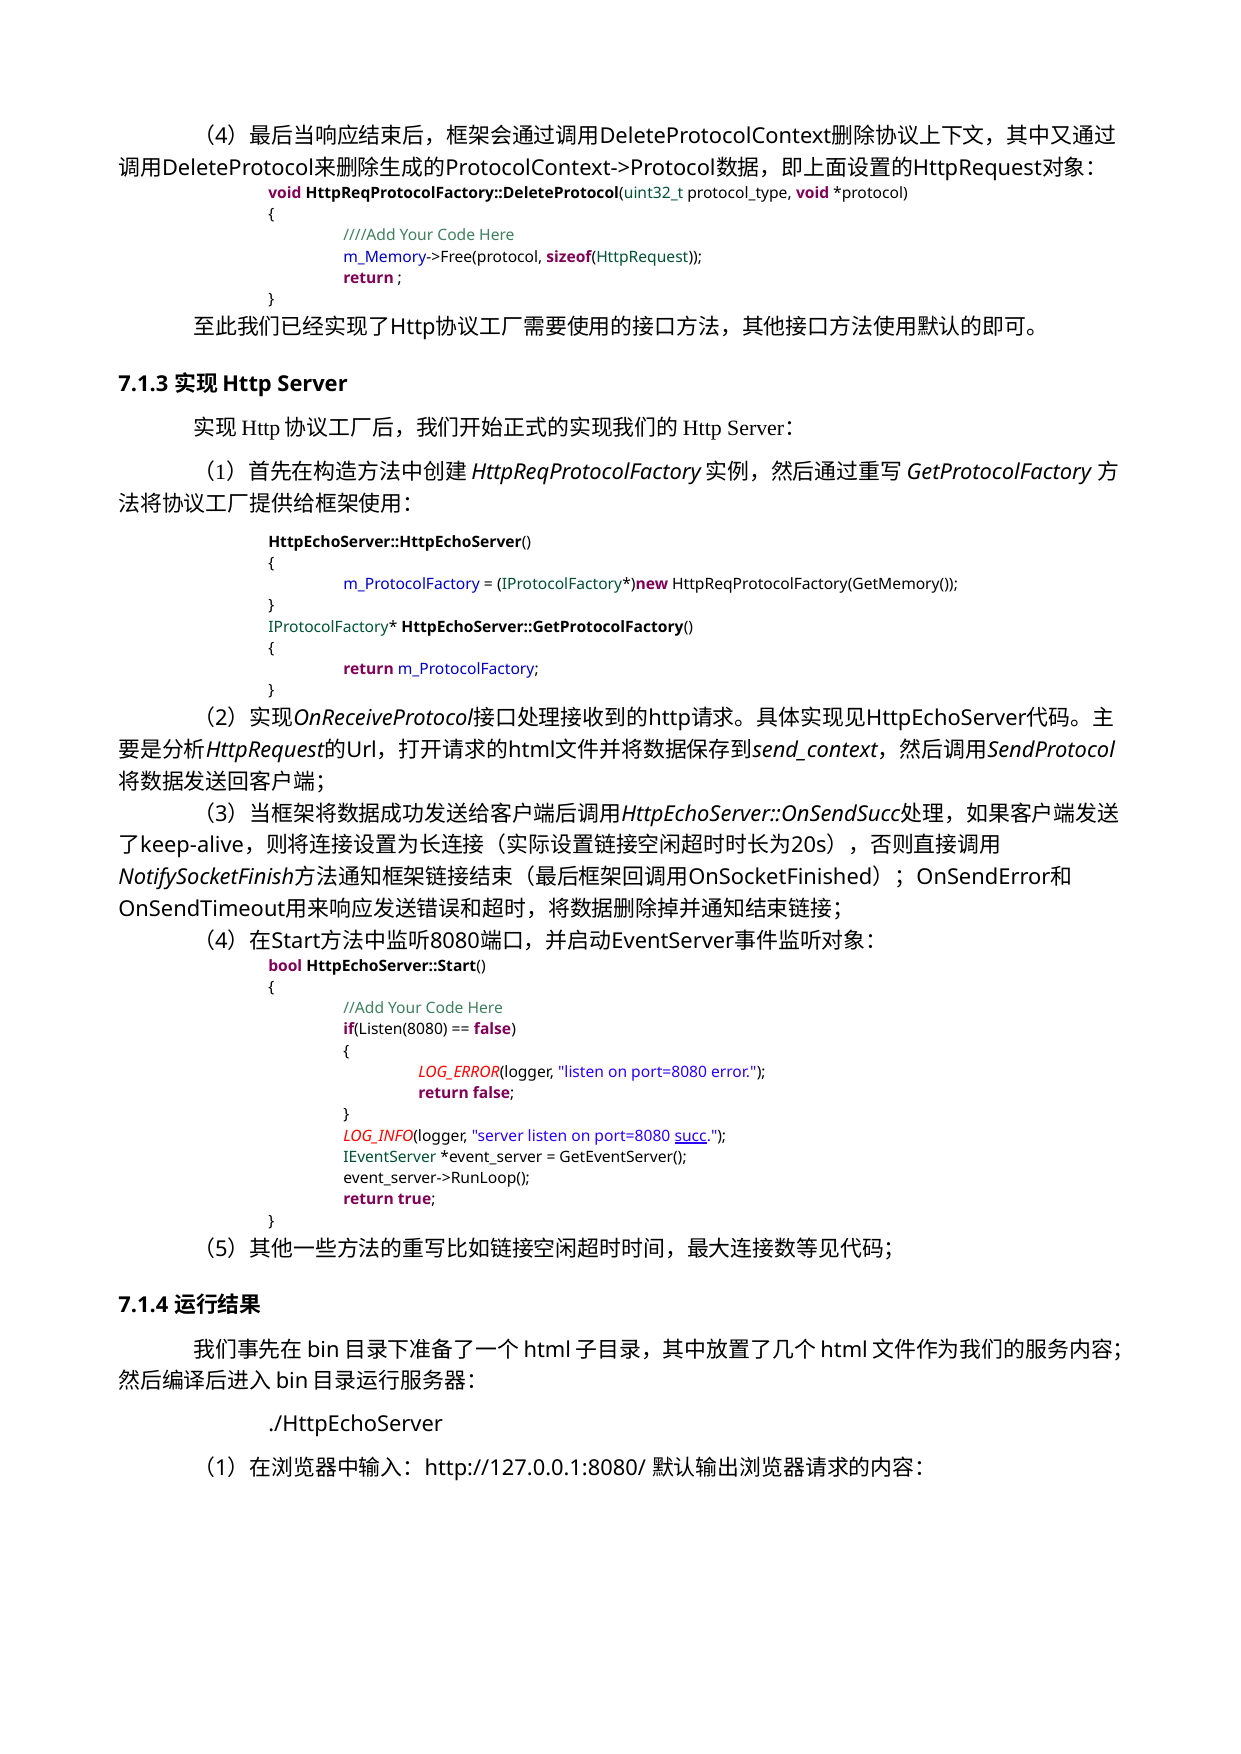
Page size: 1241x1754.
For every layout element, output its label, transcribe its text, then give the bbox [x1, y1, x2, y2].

text return false; [118, 1082, 1122, 1103]
text m_ProtocolFactory = (IProtocolFactory*)new HttpReqProtocolFactory(GetMemory()); [118, 573, 1122, 594]
text { [118, 976, 1122, 997]
text event_server->RunLoop(); [118, 1167, 1122, 1188]
text （4）最后当响应结束后，框架会通过调用DeleteProtocolContext删除协议上下文，其中又通过调用DeleteProtocol来删除生成的ProtocolContext->Protocol数据，即上面设置的HttpRequest对象： [118, 118, 1122, 182]
text } [118, 679, 1122, 700]
text } [118, 1209, 1122, 1231]
text IProtocolFactory* HttpEchoServer::GetProtocolFactory() [118, 615, 1122, 637]
text } [118, 1103, 1122, 1124]
text IEventServer *event_server = GetEventServer(); [118, 1146, 1122, 1167]
text } [118, 288, 1122, 309]
text （4）在Start方法中监听8080端口，并启动EventServer事件监听对象： [118, 923, 1122, 954]
subtitle 7.1.3 实现Http Server [118, 366, 1122, 398]
text { [118, 1039, 1122, 1061]
text （1）在浏览器中输入：http://127.0.0.1:8080/ 默认输出浏览器请求的内容： [118, 1450, 1122, 1482]
text { [118, 637, 1122, 658]
text { [118, 552, 1122, 573]
text } [118, 594, 1122, 615]
text return ; [118, 267, 1122, 288]
text if(Listen(8080) == false) [118, 1018, 1122, 1039]
text return true; [118, 1188, 1122, 1209]
text { [118, 203, 1122, 224]
text （2）实现OnReceiveProtocol接口处理接收到的http请求。具体实现见HttpEchoServer代码。主要是分析HttpRequest的Url，打开请求的html文件并将数据保存到send_context，然后调用SendProtocol将数据发送回客户端； [118, 700, 1122, 796]
text 实现Http协议工厂后，我们开始正式的实现我们的Http Server： [118, 410, 1122, 442]
text （5）其他一些方法的重写比如链接空闲超时时间，最大连接数等见代码； [118, 1231, 1122, 1262]
text LOG_INFO(logger, "server listen on port=8080 succ."); [118, 1124, 1122, 1146]
subtitle 7.1.4 运行结果 [118, 1287, 1122, 1319]
text ////Add Your Code Here [118, 224, 1122, 245]
text return m_ProtocolFactory; [118, 658, 1122, 679]
text ./HttpEchoServer [118, 1408, 1122, 1437]
text //Add Your Code Here [118, 997, 1122, 1018]
text 我们事先在bin目录下准备了一个html子目录，其中放置了几个html文件作为我们的服务内容；然后编译后进入bin目录运行服务器： [118, 1332, 1122, 1395]
text void HttpReqProtocolFactory::DeleteProtocol(uint32_t protocol_type, void *protocol) [118, 182, 1122, 203]
text bool HttpEchoServer::Start() [118, 954, 1122, 976]
text （1）首先在构造方法中创建HttpReqProtocolFactory实例，然后通过重写GetProtocolFactory 方法将协议工厂提供给框架使用： [118, 454, 1122, 518]
text HttpEchoServer::HttpEchoServer() [118, 530, 1122, 552]
text 至此我们已经实现了Http协议工厂需要使用的接口方法，其他接口方法使用默认的即可。 [118, 309, 1122, 341]
text （3）当框架将数据成功发送给客户端后调用HttpEchoServer::OnSendSucc处理，如果客户端发送了keep-alive，则将连接设置为长连接（实际设置链接空闲超时时长为20s），否则直接调用NotifySocketFinish方法通知框架链接结束（最后框架回调用OnSocketFinished）；OnSendError和OnSendTimeout用来响应发送错误和超时，将数据删除掉并通知结束链接； [118, 796, 1122, 923]
text m_Memory->Free(protocol, sizeof(HttpRequest)); [118, 245, 1122, 267]
text LOG_ERROR(logger, "listen on port=8080 error."); [118, 1061, 1122, 1082]
